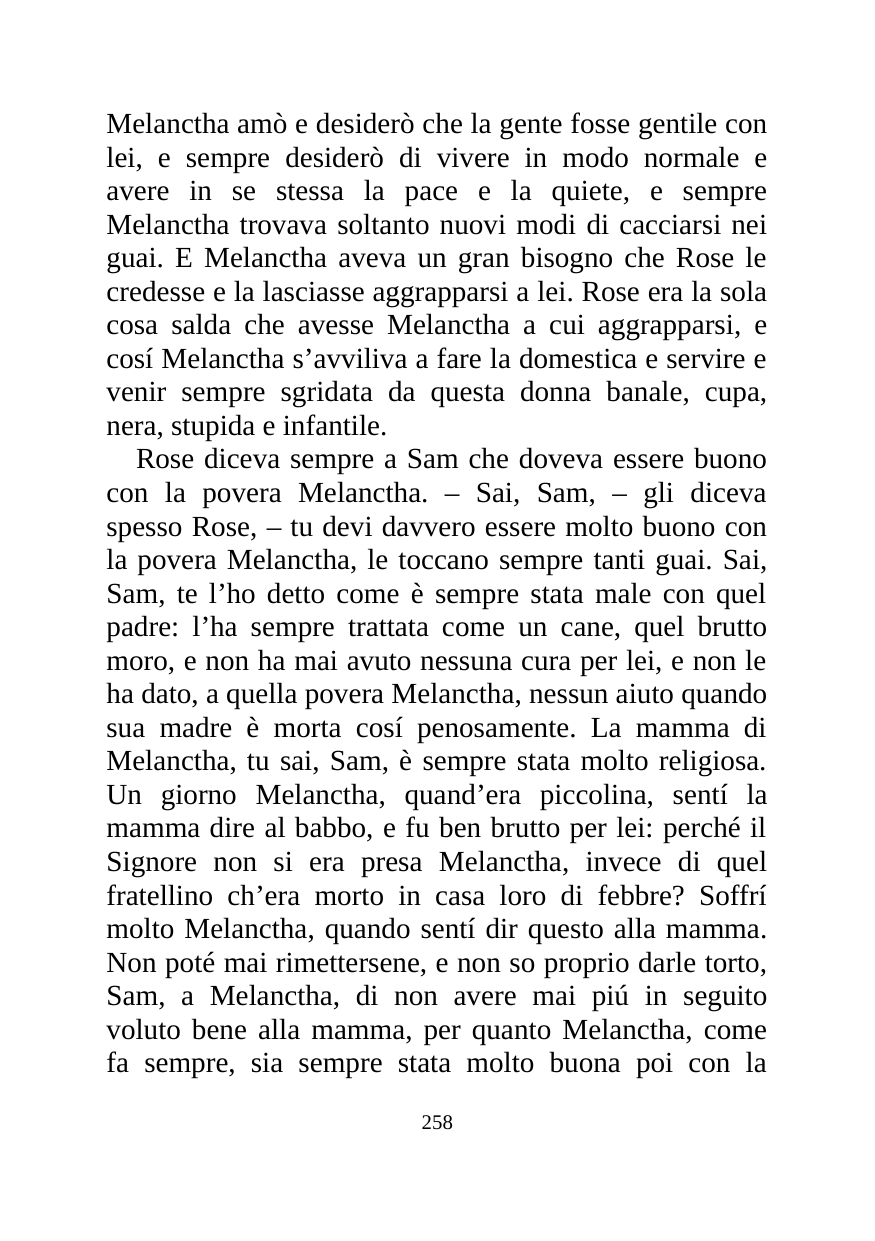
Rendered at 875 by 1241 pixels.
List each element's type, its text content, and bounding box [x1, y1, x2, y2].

text Melanctha amò e desiderò che la gente fosse gentile con lei, e sempre desiderò di vivere in modo normale e avere in se stessa la pace e la quiete, e sempre Melanctha trovava soltanto nuovi modi di cacciarsi nei guai. E Melanctha aveva un gran bisogno che Rose le credesse e la lasciasse aggrapparsi a lei. Rose era la sola cosa salda che avesse Melanctha a cui aggrapparsi, e cosí Melanctha s’avviliva a fare la domestica e servire e venir sempre sgridata da questa donna banale, cupa, nera, stupida e infantile. [106, 106, 768, 442]
text Rose diceva sempre a Sam che doveva essere buono con la povera Melanctha. – Sai, Sam, – gli diceva spesso Rose, – tu devi davvero essere molto buono con la povera Melanctha, le toccano sempre tanti guai. Sai, Sam, te l’ho detto come è sempre stata male con quel padre: l’ha sempre trattata come un cane, quel brutto moro, e non ha mai avuto nessuna cura per lei, e non le ha dato, a quella povera Melanctha, nessun aiuto quando sua madre è morta cosí penosamente. La mamma di Melanctha, tu sai, Sam, è sempre stata molto religiosa. Un giorno Melanctha, quand’era piccolina, sentí la mamma dire al babbo, e fu ben brutto per lei: perché il Signore non si era presa Melanctha, invece di quel fratellino ch’era morto in casa loro di febbre? Soffrí molto Melanctha, quando sentí dir questo alla mamma. Non poté mai rimettersene, e non so proprio darle torto, Sam, a Melanctha, di non avere mai piú in seguito voluto bene alla mamma, per quanto Melanctha, come fa sempre, sia sempre stata molto buona poi con la [106, 442, 768, 1079]
